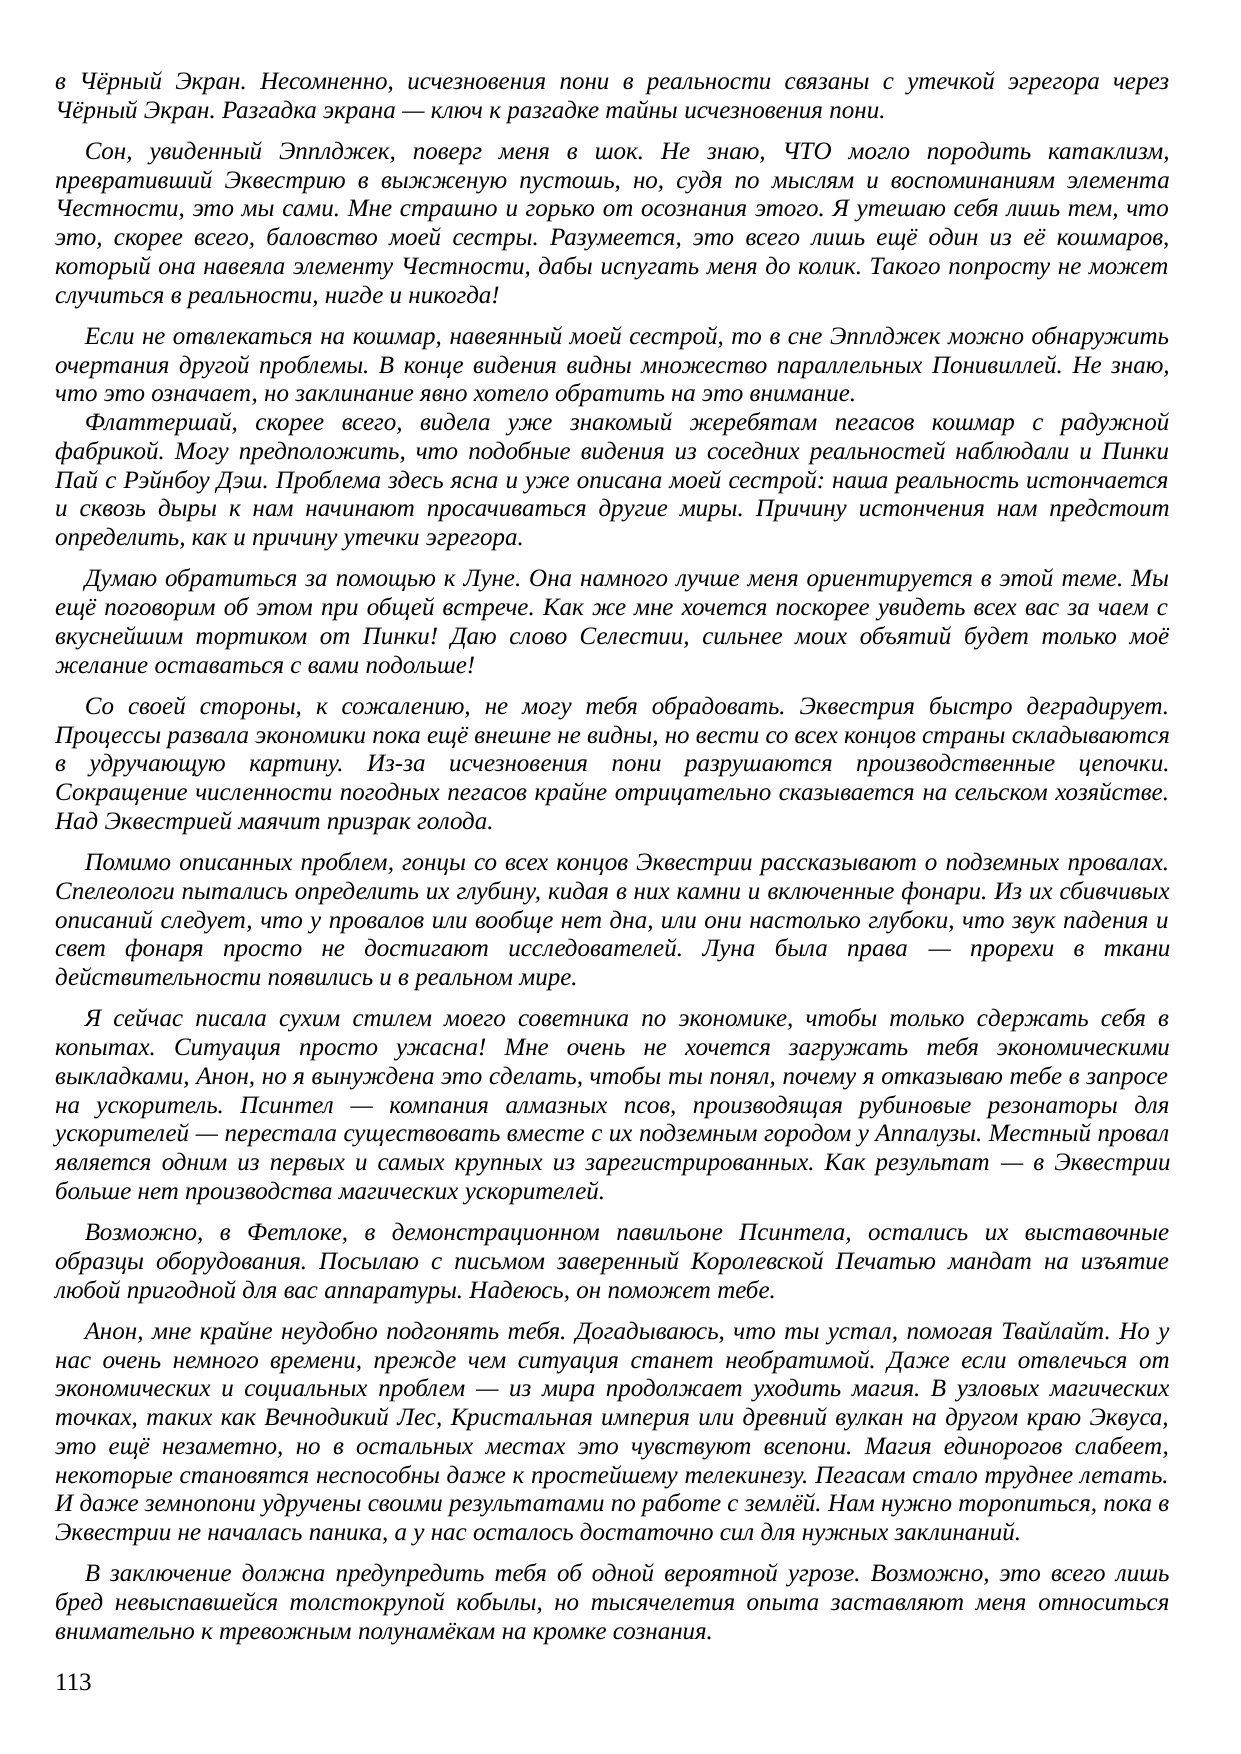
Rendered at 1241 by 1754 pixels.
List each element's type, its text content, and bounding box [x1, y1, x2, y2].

text Я сейчас писала сухим стилем моего советника по экономике, чтобы только сдержать себя в копытах. Ситуация просто ужасна! Мне очень не хочется загружать тебя экономическими выкладками, Анон, но я вынуждена это сделать, чтобы ты понял, почему я отказываю тебе в запросе на ускоритель. Псинтел — компания алмазных псов, производящая рубиновые резонаторы для ускорителей — перестала существовать вместе с их подземным городом у Аппалузы. Местный провал является одним из первых и самых крупных из зарегистрированных. Как результат — в Эквестрии больше нет производства магических ускорителей. [55, 1003, 1173, 1205]
text Думаю обратиться за помощью к Луне. Она намного лучше меня ориентируется в этой теме. Мы ещё поговорим об этом при общей встрече. Как же мне хочется поскорее увидеть всех вас за чаем с вкуснейшим тортиком от Пинки! Даю слово Селестии, сильнее моих объятий будет только моё желание оставаться с вами подольше! [55, 563, 1173, 678]
text Со своей стороны, к сожалению, не могу тебя обрадовать. Эквестрия быстро деградирует. Процессы развала экономики пока ещё внешне не видны, но вести со всех концов страны складываются в удручающую картину. Из-за исчезновения пони разрушаются производственные цепочки. Сокращение численности погодных пегасов крайне отрицательно сказывается на сельском хозяйстве. Над Эквестрией маячит призрак голода. [55, 691, 1173, 835]
text Флаттершай, скорее всего, видела уже знакомый жеребятам пегасов кошмар с радужной фабрикой. Могу предположить, что подобные видения из соседних реальностей наблюдали и Пинки Пай с Рэйнбоу Дэш. Проблема здесь ясна и уже описана моей сестрой: наша реальность истончается и сквозь дыры к нам начинают просачиваться другие миры. Причину истончения нам предстоит определить, как и причину утечки эгрегора. [55, 407, 1173, 551]
text Cон, увиденный Эпплджек, поверг меня в шок. Не знаю, ЧТО могло породить катаклизм, превративший Эквестрию в выжженую пустошь, но, судя по мыслям и воспоминаниям элемента Честности, это мы сами. Мне страшно и горько от осознания этого. Я утешаю себя лишь тем, что это, скорее всего, баловство моей сестры. Разумеется, это всего лишь ещё один из её кошмаров, который она навеяла элементу Честности, дабы испугать меня до колик. Такого попросту не может случиться в реальности, нигде и никогда! [55, 136, 1173, 308]
text Если не отвлекаться на кошмар, навеянный моей сестрой, то в сне Эпплджек можно обнаружить очертания другой проблемы. В конце видения видны множество параллельных Понивиллей. Не знаю, что это означает, но заклинание явно хотело обратить на это внимание. [55, 321, 1173, 407]
text Возможно, в Фетлоке, в демонстрационном павильоне Псинтела, остались их выставочные образцы оборудования. Посылаю с письмом заверенный Королевской Печатью мандат на изъятие любой пригодной для вас аппаратуры. Надеюсь, он поможет тебе. [55, 1217, 1173, 1303]
text Помимо описанных проблем, гонцы со всех концов Эквестрии рассказывают о подземных провалах. Спелеологи пытались определить их глубину, кидая в них камни и включенные фонари. Из их сбивчивых описаний следует, что у провалов или вообще нет дна, или они настолько глубоки, что звук падения и свет фонаря просто не достигают исследователей. Луна была права — прорехи в ткани действительности появились и в реальном мире. [55, 847, 1173, 991]
text Анон, мне крайне неудобно подгонять тебя. Догадываюсь, что ты устал, помогая Твайлайт. Но у нас очень немного времени, прежде чем ситуация станет необратимой. Даже если отвлечься от экономических и социальных проблем — из мира продолжает уходить магия. В узловых магических точках, таких как Вечнодикий Лес, Кристальная империя или древний вулкан на другом краю Эквуса, это ещё незаметно, но в остальных местах это чувствуют всепони. Магия единорогов слабеет, некоторые становятся неспособны даже к простейшему телекинезу. Пегасам стало труднее летать. И даже земнопони удручены своими результатами по работе с землёй. Нам нужно торопиться, пока в Эквестрии не началась паника, а у нас осталось достаточно сил для нужных заклинаний. [55, 1316, 1173, 1546]
text В заключение должна предупредить тебя об одной вероятной угрозе. Возможно, это всего лишь бред невыспавшейся толстокрупой кобылы, но тысячелетия опыта заставляют меня относиться внимательно к тревожным полунамёкам на кромке сознания. [55, 1558, 1173, 1645]
text в Чёрный Экран. Несомненно, исчезновения пони в реальности связаны с утечкой эгрегора через Чёрный Экран. Разгадка экрана — ключ к разгадке тайны исчезновения пони. [55, 66, 1173, 123]
